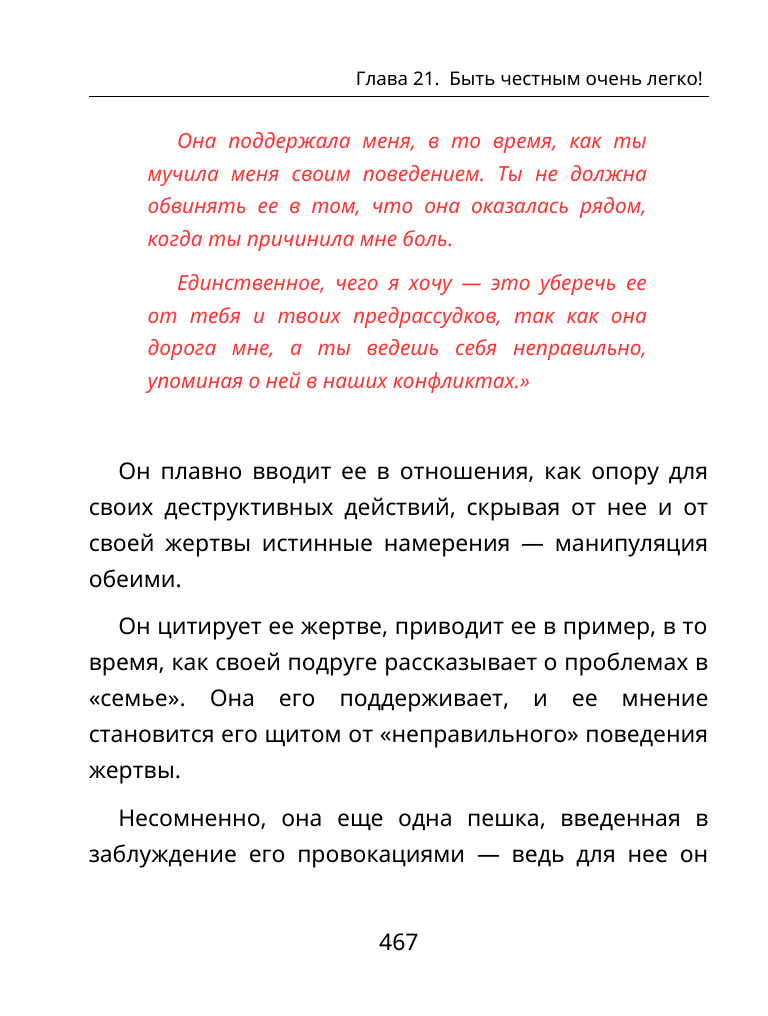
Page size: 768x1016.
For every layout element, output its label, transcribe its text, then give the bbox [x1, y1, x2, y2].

text Несомненно, она еще одна пешка, введенная в заблуждение его провокациями — ведь для нее он [88, 802, 709, 869]
text Единственное, чего я хочу — это уберечь ее от тебя и твоих предрассудков, так как она дорога мне, а ты ведешь себя неправильно, упоминая о ней в наших конфликтах.» [147, 268, 650, 394]
text Она поддержала меня, в то время, как ты мучила меня своим поведением. Ты не должна обвинять ее в том, что она оказалась рядом, когда ты причинила мне боль. [147, 126, 650, 252]
text Он плавно вводит ее в отношения, как опору для своих деструктивных действий, скрывая от нее и от своей жертвы истинные намерения — манипуляция обеими. [88, 455, 709, 594]
text Он цитирует ее жертве, приводит ее в пример, в то время, как своей подруге рассказывает о проблемах в «семье». Она его поддерживает, и ее мнение становится его щитом от «неправильного» поведения жертвы. [88, 610, 709, 785]
